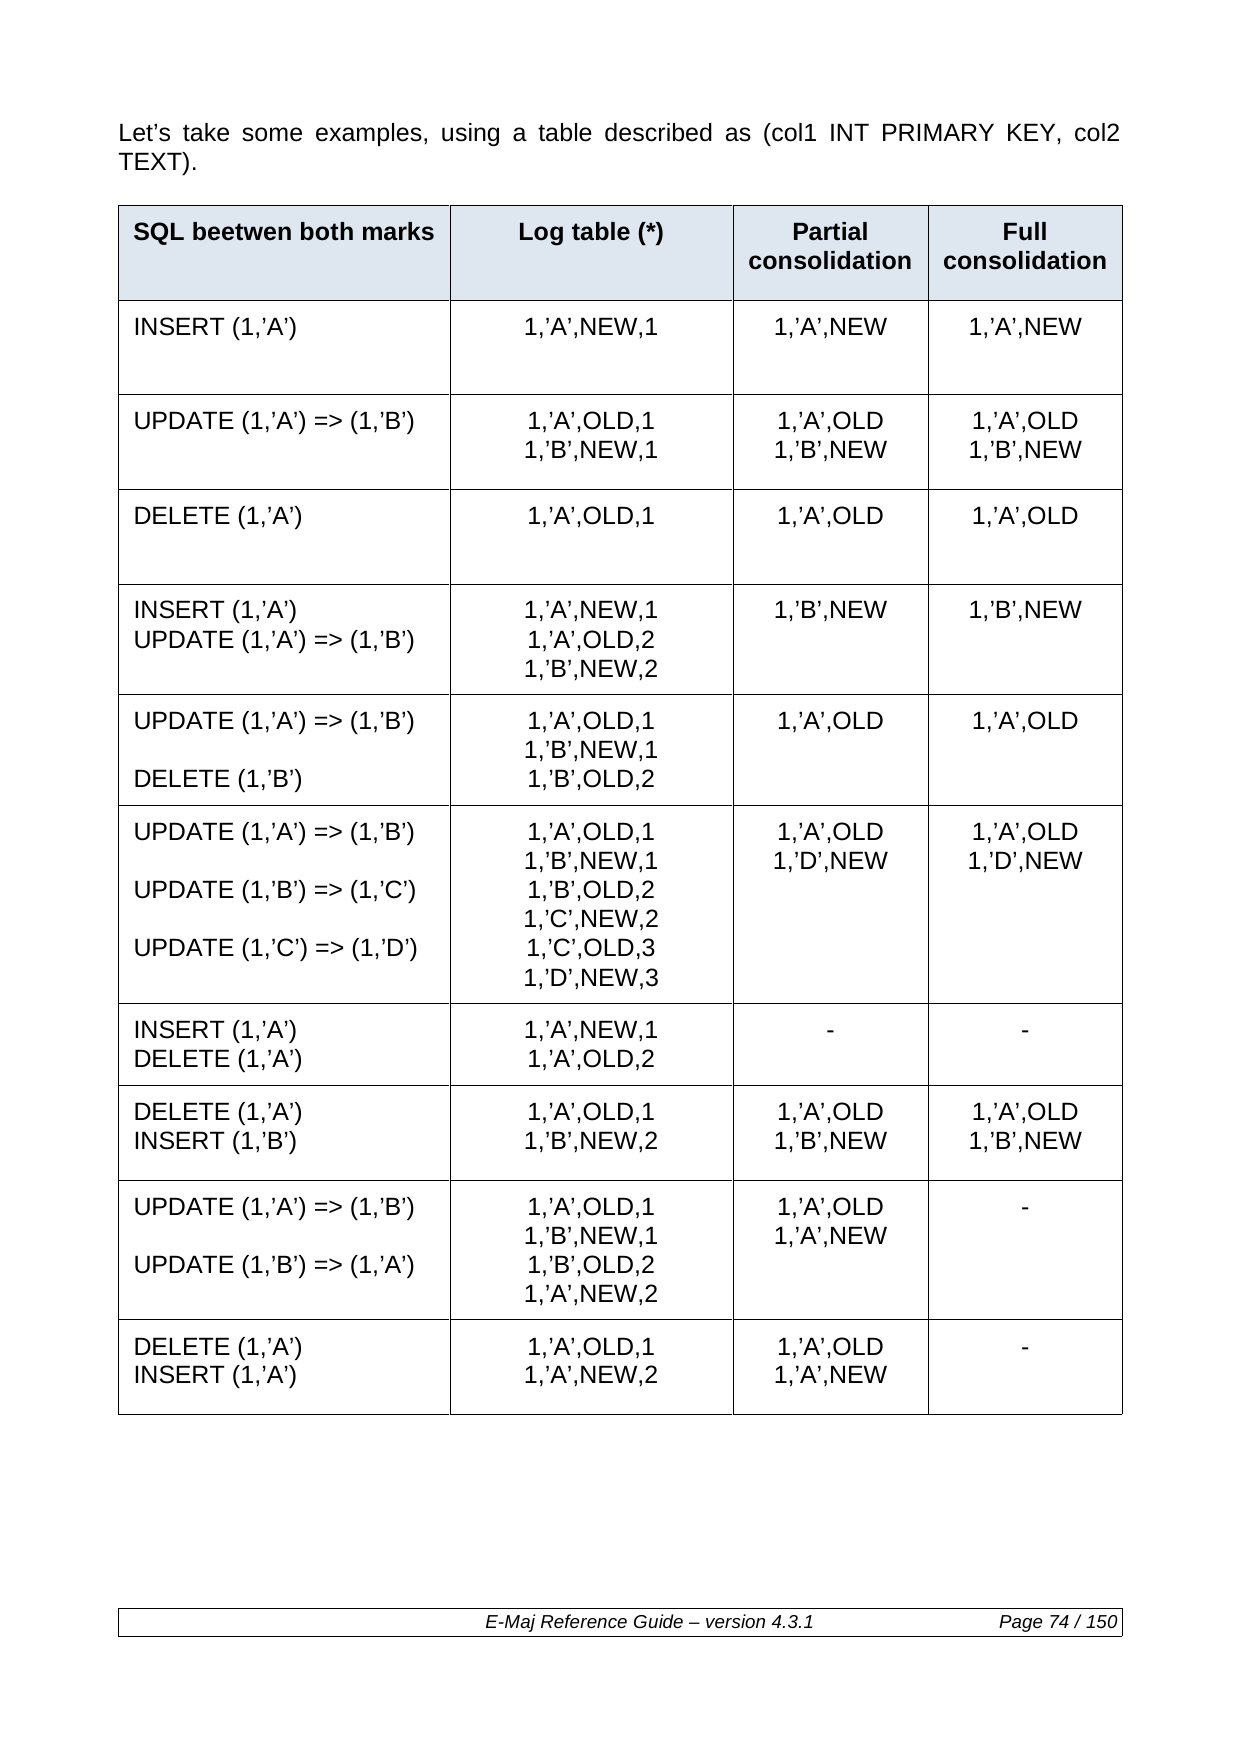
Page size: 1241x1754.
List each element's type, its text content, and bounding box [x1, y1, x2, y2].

table_cell INSERT (1,’A’) UPDATE (1,’A’) => (1,’B’) [119, 585, 449, 694]
table_cell - [734, 1004, 928, 1085]
table_cell 1,’A’,OLD [734, 695, 928, 805]
table_cell 1,’A’,OLD 1,’B’,NEW [734, 395, 928, 489]
table_cell 1,’A’,NEW,1 [451, 301, 732, 394]
table_cell 1,’A’,OLD,1 1,’B’,NEW,1 1,’B’,OLD,2 1,’C’,NEW,2 1,’C’,OLD,3 1,’D’,NEW,3 [451, 806, 732, 1003]
table_header SQL beetwen both marks [119, 206, 449, 300]
table_cell 1,’B’,NEW [929, 585, 1122, 694]
table_cell 1,’A’,OLD [734, 490, 928, 584]
table_cell 1,’A’,OLD 1,’D’,NEW [734, 806, 928, 1003]
table_cell - [929, 1320, 1122, 1414]
table_cell 1,’A’,OLD,1 [451, 490, 732, 584]
table_cell INSERT (1,’A’) DELETE (1,’A’) [119, 1004, 449, 1085]
table_cell UPDATE (1,’A’) => (1,’B’) UPDATE (1,’B’) => (1,’A’) [119, 1181, 449, 1319]
table_cell 1,’A’,OLD [929, 695, 1122, 805]
table_cell 1,’A’,NEW [929, 301, 1122, 394]
table_cell 1,’A’,OLD 1,’B’,NEW [929, 395, 1122, 489]
table_cell INSERT (1,’A’) [119, 301, 449, 394]
table_cell 1,’A’,NEW,1 1,’A’,OLD,2 1,’B’,NEW,2 [451, 585, 732, 694]
table_cell - [929, 1181, 1122, 1319]
table_cell UPDATE (1,’A’) => (1,’B’) [119, 395, 449, 489]
table_cell 1,’A’,NEW,1 1,’A’,OLD,2 [451, 1004, 732, 1085]
table_cell 1,’A’,OLD,1 1,’B’,NEW,1 [451, 395, 732, 489]
table_header Log table (*) [451, 206, 732, 300]
table_cell 1,’A’,OLD 1,’B’,NEW [929, 1086, 1122, 1180]
table_cell UPDATE (1,’A’) => (1,’B’) UPDATE (1,’B’) => (1,’C’) UPDATE (1,’C’) => (1,’D’) [119, 806, 449, 1003]
table_cell 1,’A’,OLD,1 1,’B’,NEW,2 [451, 1086, 732, 1180]
table_cell 1,’A’,OLD,1 1,’B’,NEW,1 1,’B’,OLD,2 [451, 695, 732, 805]
table_cell UPDATE (1,’A’) => (1,’B’) DELETE (1,’B’) [119, 695, 449, 805]
table_cell 1,’A’,NEW [734, 301, 928, 394]
table_cell 1,’A’,OLD 1,’D’,NEW [929, 806, 1122, 1003]
table_cell 1,’A’,OLD,1 1,’A’,NEW,2 [451, 1320, 732, 1414]
table_cell 1,’A’,OLD 1,’B’,NEW [734, 1086, 928, 1180]
table_cell 1,’A’,OLD 1,’A’,NEW [734, 1181, 928, 1319]
table_cell DELETE (1,’A’) INSERT (1,’B’) [119, 1086, 449, 1180]
table_cell 1,’A’,OLD 1,’A’,NEW [734, 1320, 928, 1414]
table_cell DELETE (1,’A’) INSERT (1,’A’) [119, 1320, 449, 1414]
table_header Partial consolidation [734, 206, 928, 300]
table_cell 1,’A’,OLD,1 1,’B’,NEW,1 1,’B’,OLD,2 1,’A’,NEW,2 [451, 1181, 732, 1319]
text Let’s take some examples, using a table described as (col1 INT PRIMARY KEY, col2 TEXT). [118, 118, 1122, 176]
table_cell 1,’A’,OLD [929, 490, 1122, 584]
table_cell DELETE (1,’A’) [119, 490, 449, 584]
table_header Full consolidation [929, 206, 1122, 300]
table_cell 1,’B’,NEW [734, 585, 928, 694]
table_cell - [929, 1004, 1122, 1085]
